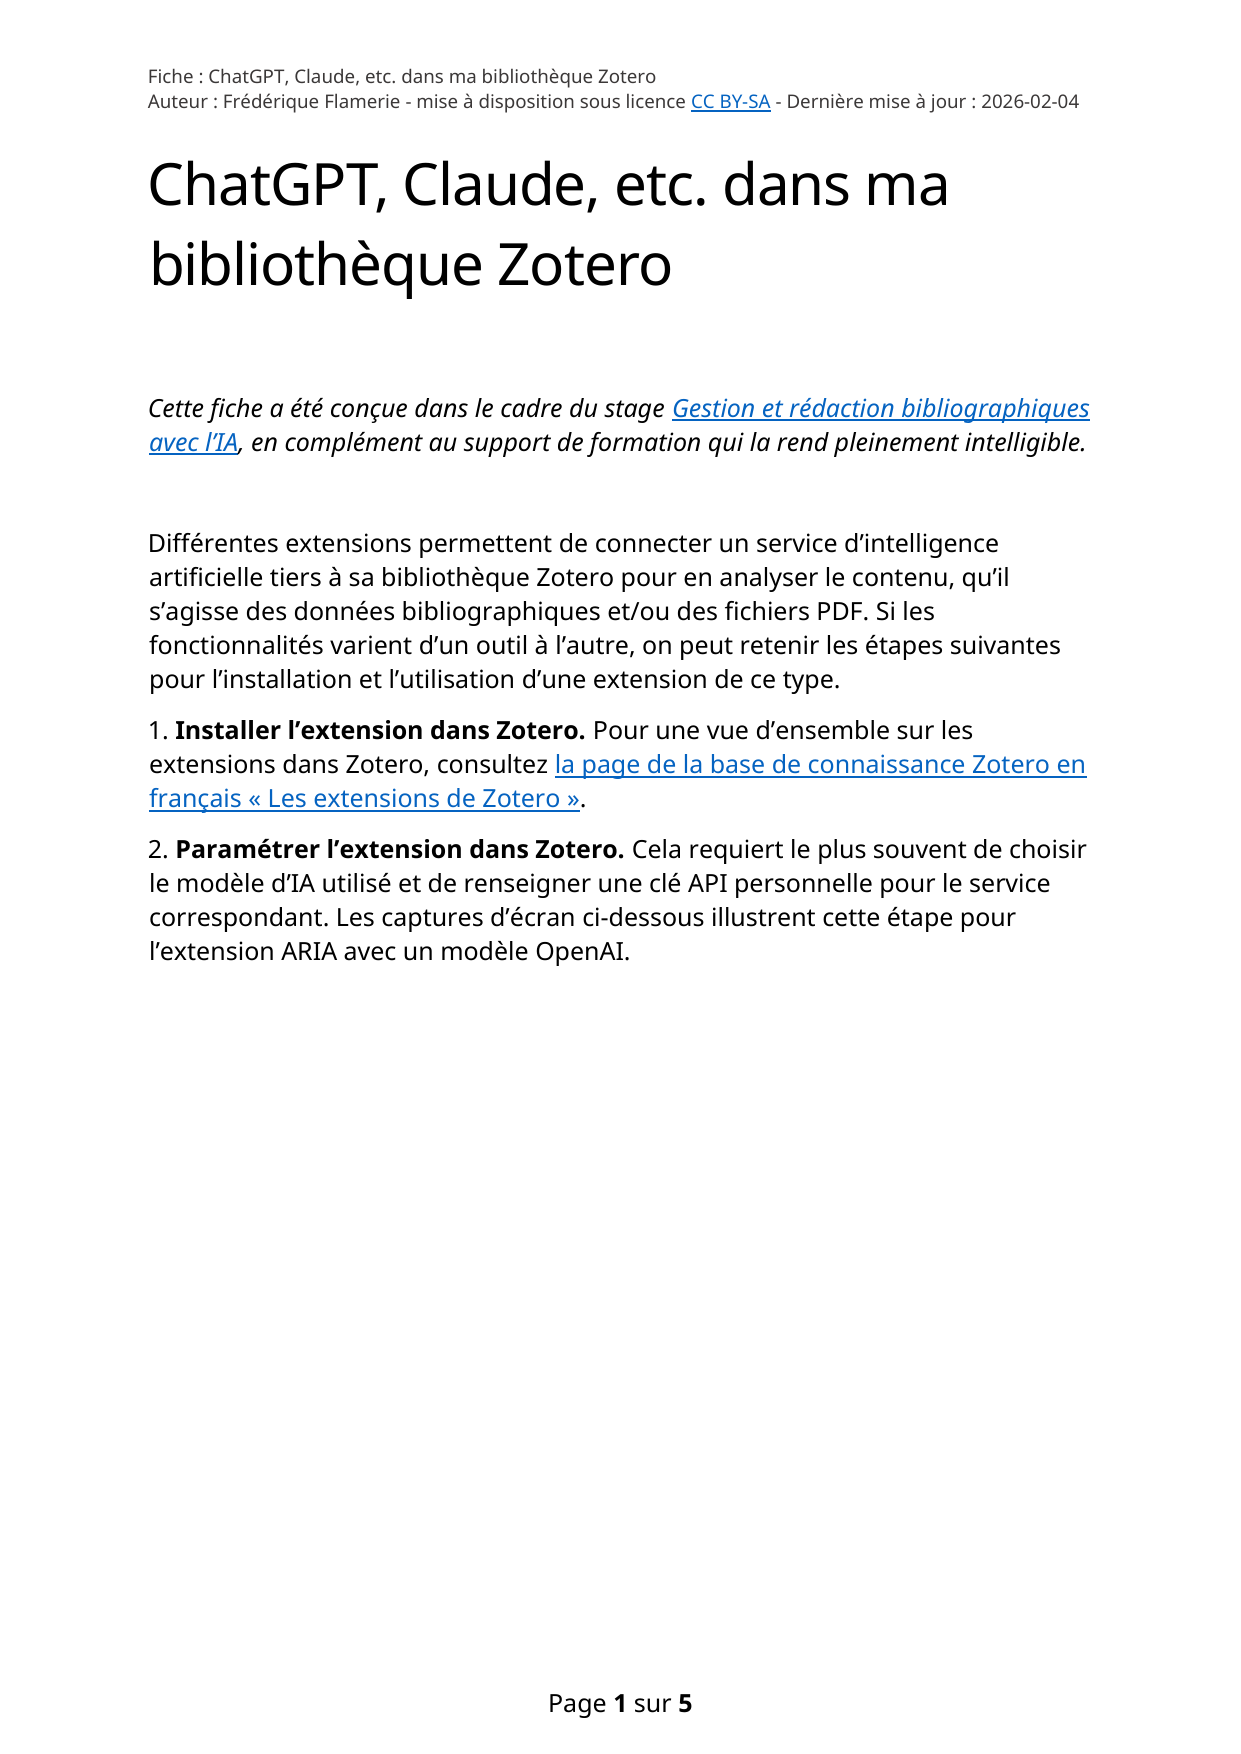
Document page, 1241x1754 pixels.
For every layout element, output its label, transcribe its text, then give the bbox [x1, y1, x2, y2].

title ChatGPT, Claude, etc. dans ma bibliothèque Zotero [148, 143, 1092, 302]
text Cette fiche a été conçue dans le cadre du stage Gestion et rédaction bibliographiques avec l’IA, en complément au support de formation qui la rend pleinement intelligible. [148, 390, 1092, 458]
text 2. Paramétrer l’extension dans Zotero. Cela requiert le plus souvent de choisir le modèle d’IA utilisé et de renseigner une clé API personnelle pour le service correspondant. Les captures d’écran ci-dessous illustrent cette étape pour l’extension ARIA avec un modèle OpenAI. [148, 832, 1092, 968]
text Différentes extensions permettent de connecter un service d’intelligence artificielle tiers à sa bibliothèque Zotero pour en analyser le contenu, qu’il s’agisse des données bibliographiques et/ou des fichiers PDF. Si les fonctionnalités varient d’un outil à l’autre, on peut retenir les étapes suivantes pour l’installation et l’utilisation d’une extension de ce type. [148, 526, 1092, 696]
text 1. Installer l’extension dans Zotero. Pour une vue d’ensemble sur les extensions dans Zotero, consultez la page de la base de connaissance Zotero en français « Les extensions de Zotero ». [148, 713, 1092, 815]
